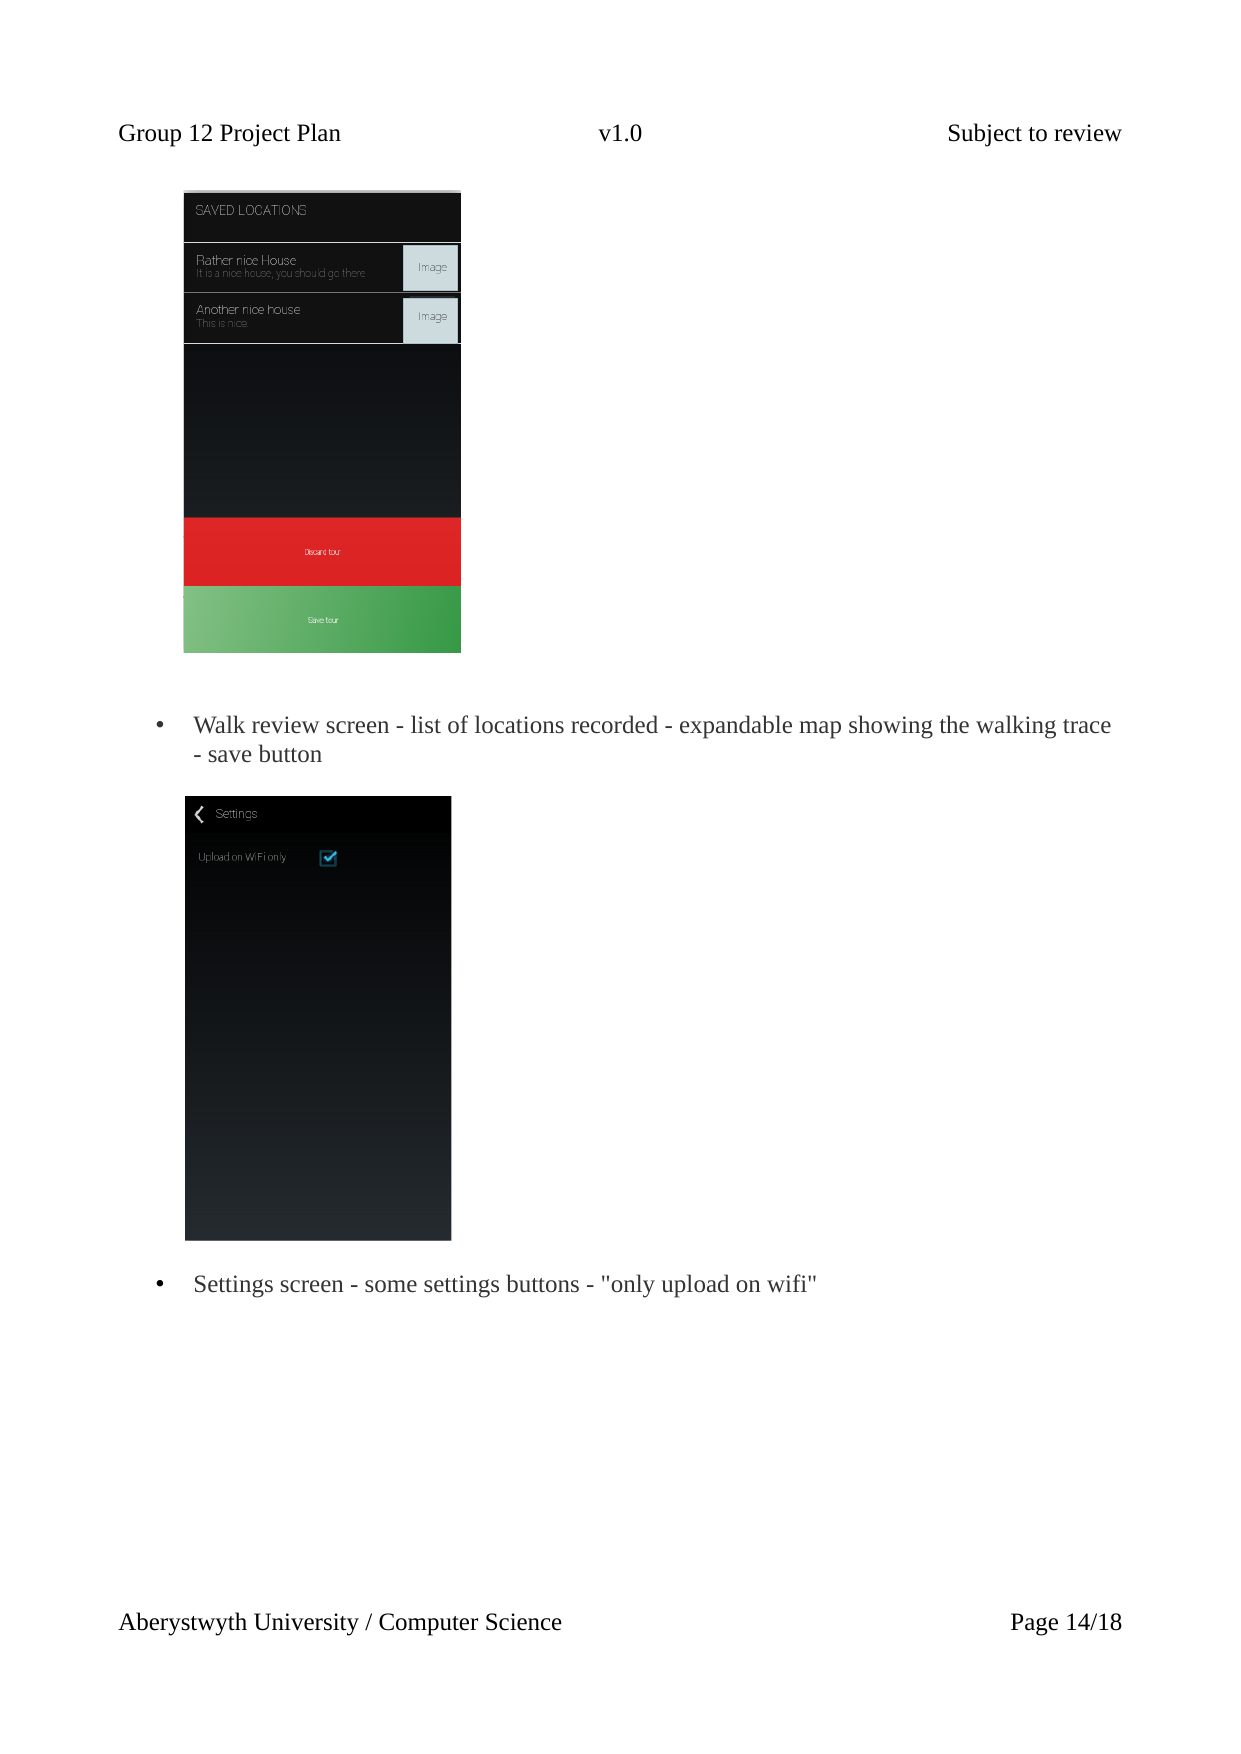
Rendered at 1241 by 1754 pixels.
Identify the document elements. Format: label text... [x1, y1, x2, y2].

picture [183, 190, 461, 653]
list Walk review screen - list of locations recorded - expandable map showing the walking trace - save button [156, 710, 1122, 768]
picture [185, 796, 452, 1241]
list Settings screen - some settings buttons - "only upload on wifi" [156, 1269, 1122, 1298]
